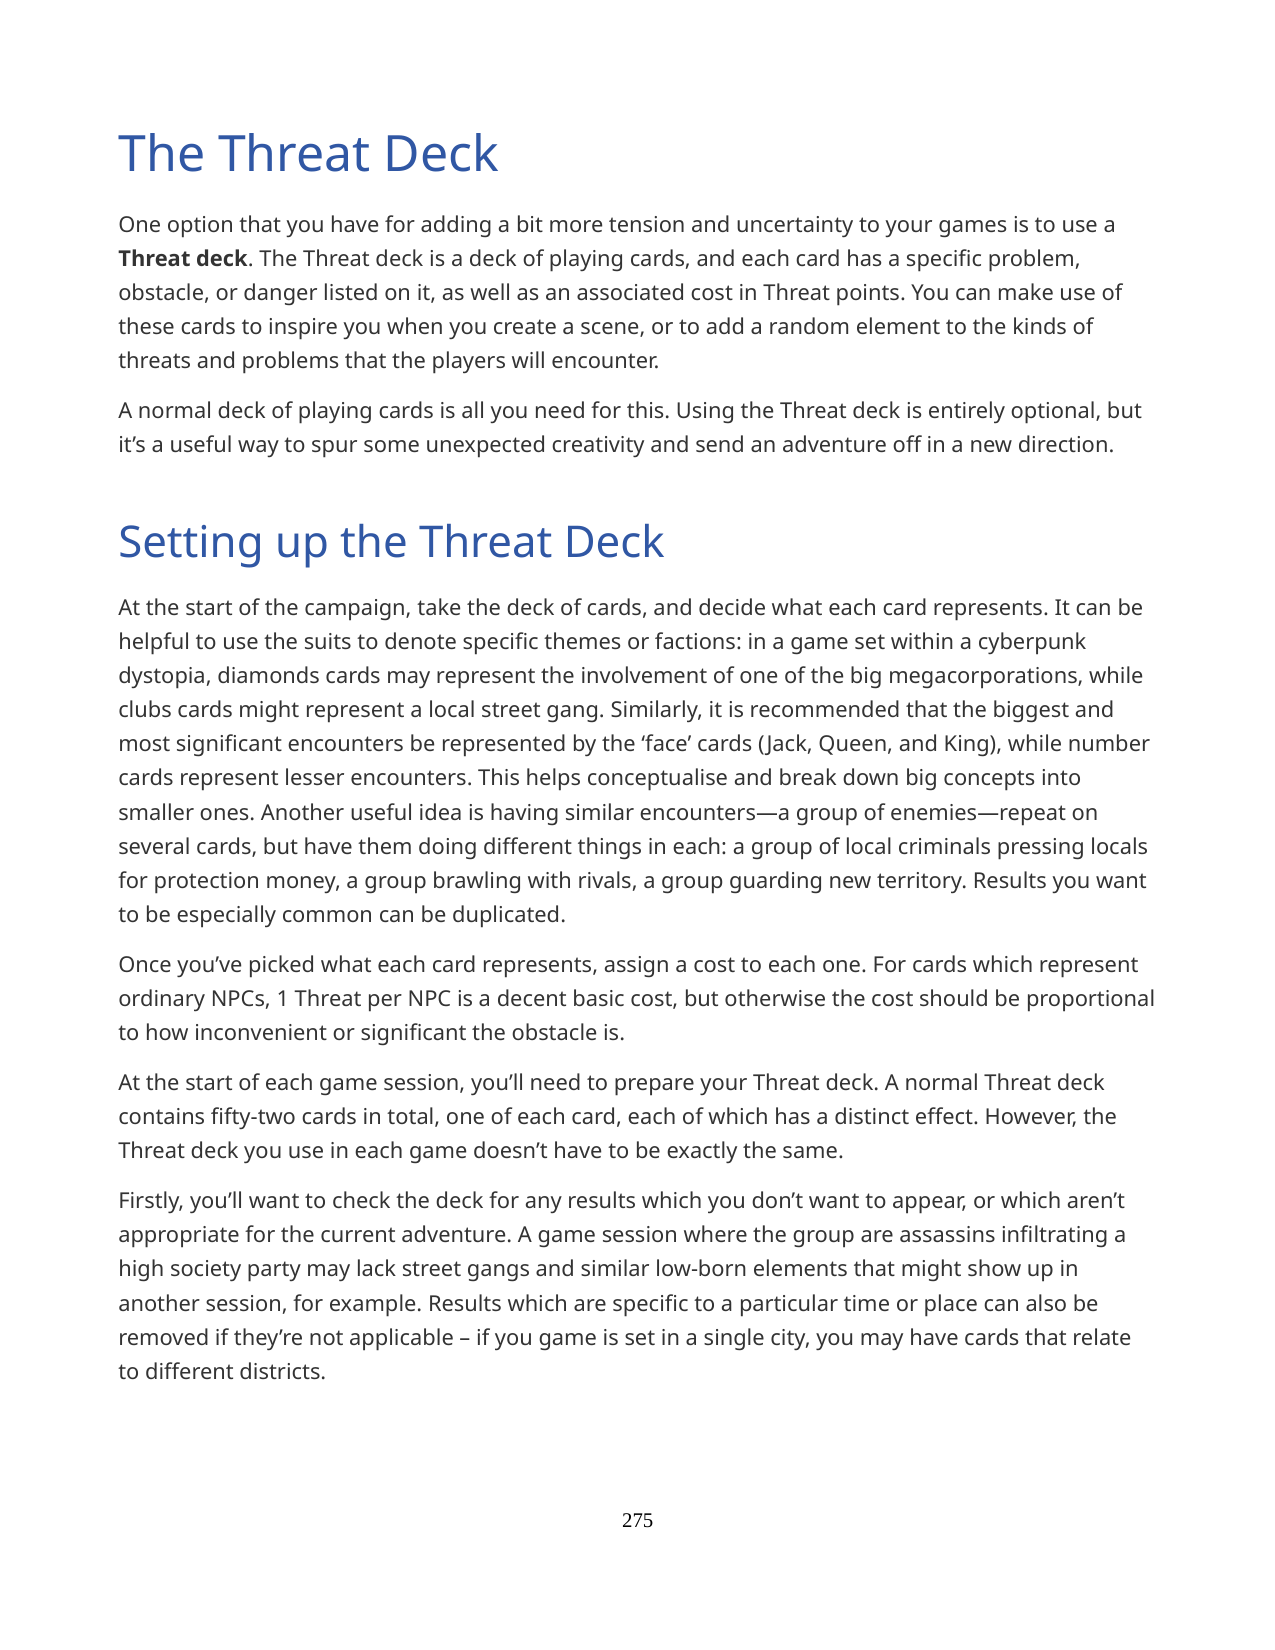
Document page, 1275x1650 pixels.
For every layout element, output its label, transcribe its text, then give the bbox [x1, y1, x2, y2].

text A normal deck of playing cards is all you need for this. Using the Threat deck is entirely optional, but it’s a useful way to spur some unexpected creativity and send an adventure off in a new direction. [118, 395, 1157, 459]
text One option that you have for adding a bit more tension and uncertainty to your games is to use a Threat deck. The Threat deck is a deck of playing cards, and each card has a specific problem, obstacle, or danger listed on it, as well as an associated cost in Threat points. You can make use of these cards to inspire you when you create a scene, or to add a random element to the kinds of threats and problems that the players will encounter. [118, 209, 1157, 375]
text At the start of each game session, you’ll need to prepare your Threat deck. A normal Threat deck contains fifty-two cards in total, one of each card, each of which has a distinct effect. However, the Threat deck you use in each game doesn’t have to be exactly the same. [118, 1067, 1157, 1165]
text Once you’ve picked what each card represents, assign a cost to each one. For cards which represent ordinary NPCs, 1 Threat per NPC is a decent basic cost, but otherwise the cost should be proportional to how inconvenient or significant the obstacle is. [118, 949, 1157, 1047]
text At the start of the campaign, take the deck of cards, and decide what each card represents. It can be helpful to use the suits to denote specific themes or factions: in a game set within a cyberpunk dystopia, diamonds cards may represent the involvement of one of the big megacorporations, while clubs cards might represent a local street gang. Similarly, it is recommended that the biggest and most significant encounters be represented by the ‘face’ cards (Jack, Queen, and King), while number cards represent lesser encounters. This helps conceptualise and break down big concepts into smaller ones. Another useful idea is having similar encounters—a group of enemies—repeat on several cards, but have them doing different things in each: a group of local criminals pressing locals for protection money, a group brawling with rivals, a group guarding new territory. Results you want to be especially common can be duplicated. [118, 591, 1157, 929]
text Firstly, you’ll want to check the deck for any results which you don’t want to appear, or which aren’t appropriate for the current adventure. A game session where the group are assassins infiltrating a high society party may lack street gangs and similar low-born elements that might show up in another session, for example. Results which are specific to a particular time or place can also be removed if they’re not applicable – if you game is set in a single city, you may have cards that relate to different districts. [118, 1185, 1157, 1386]
subtitle Setting up the Threat Deck [118, 510, 1157, 570]
subtitle The Threat Deck [118, 118, 1157, 186]
